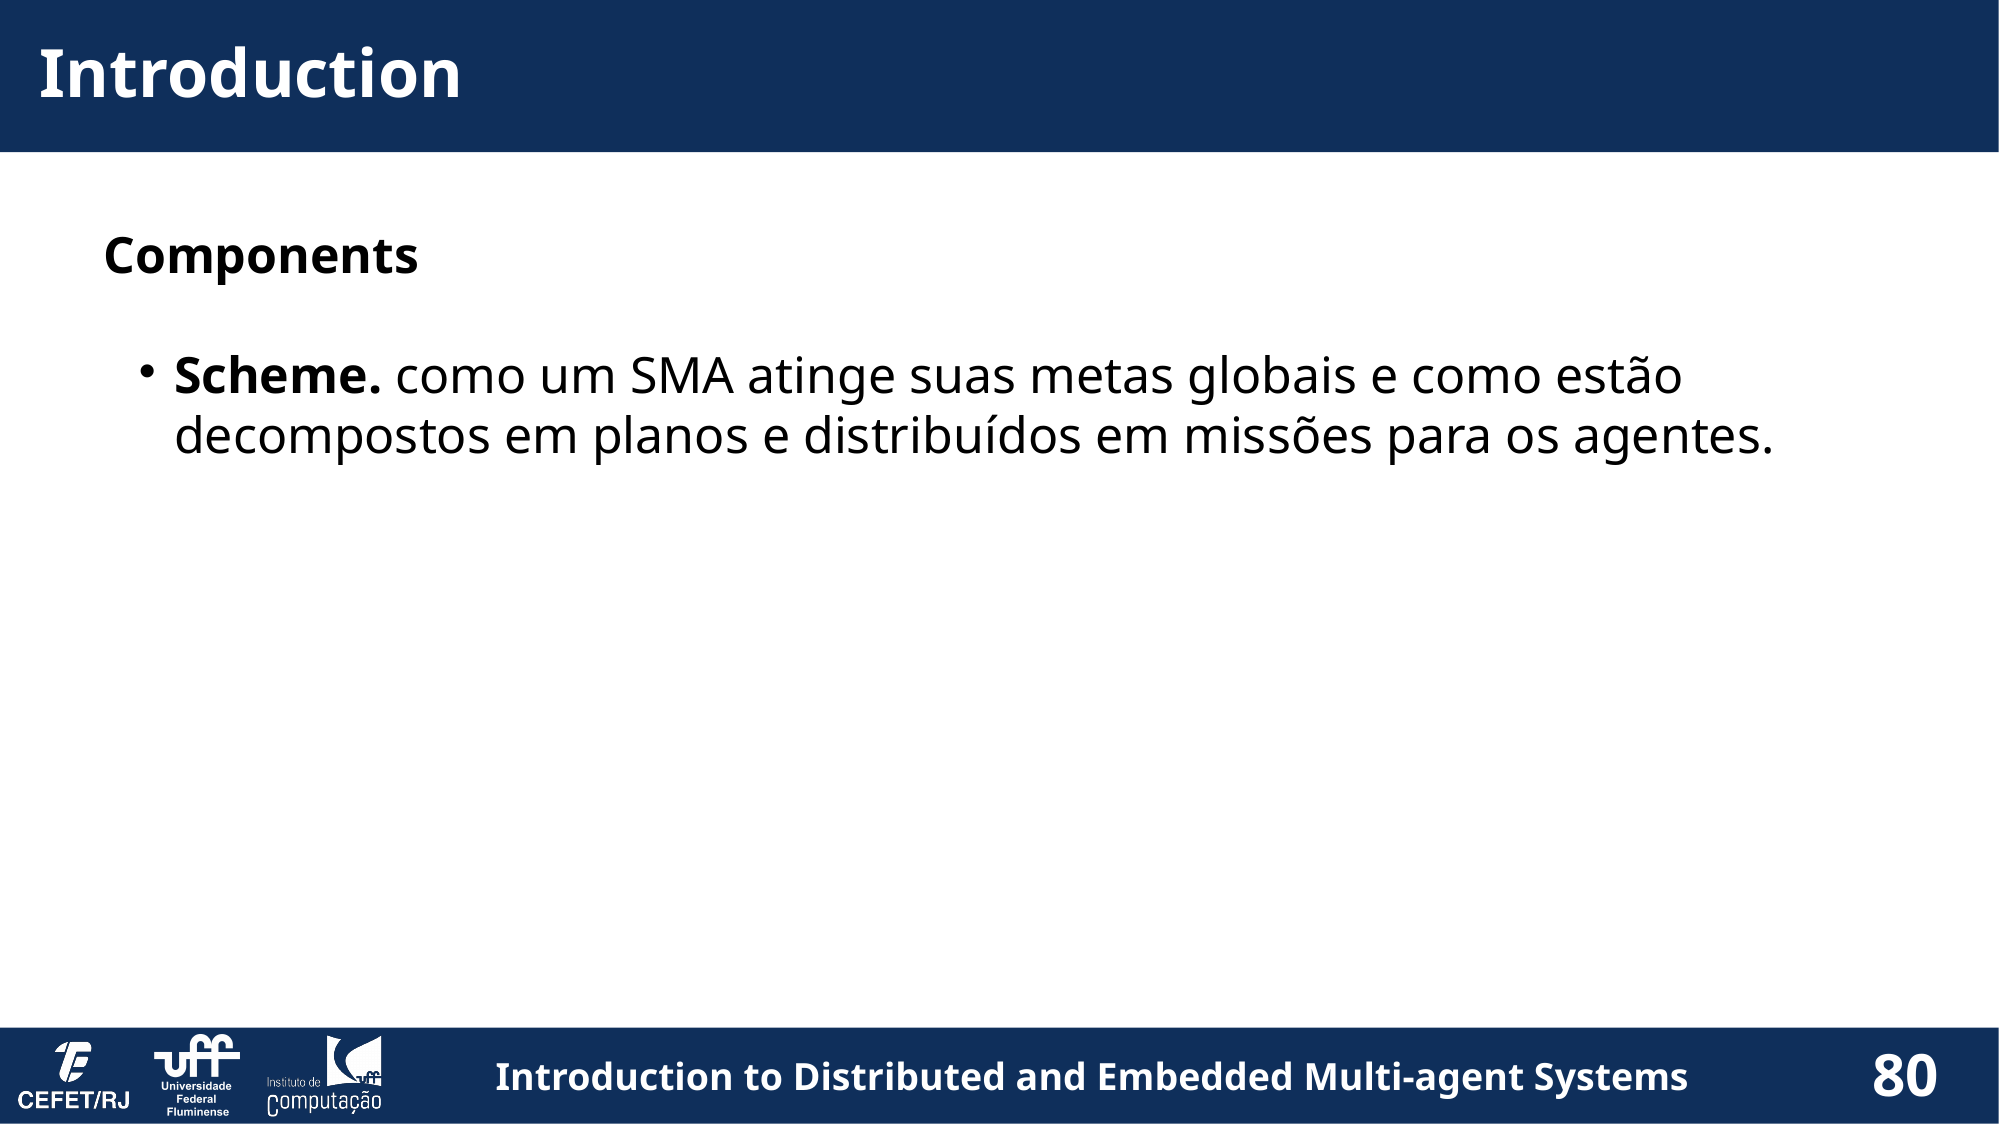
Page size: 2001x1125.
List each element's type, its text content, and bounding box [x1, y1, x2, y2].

text_box Introduction [25, 23, 1999, 119]
text_box Components Scheme. como um SMA atinge suas metas globais e como estão decompostos em planos e distribuídos em missões para os agentes. [88, 216, 1949, 472]
picture [18, 1021, 129, 1125]
picture [153, 1033, 241, 1121]
picture [265, 1033, 383, 1117]
